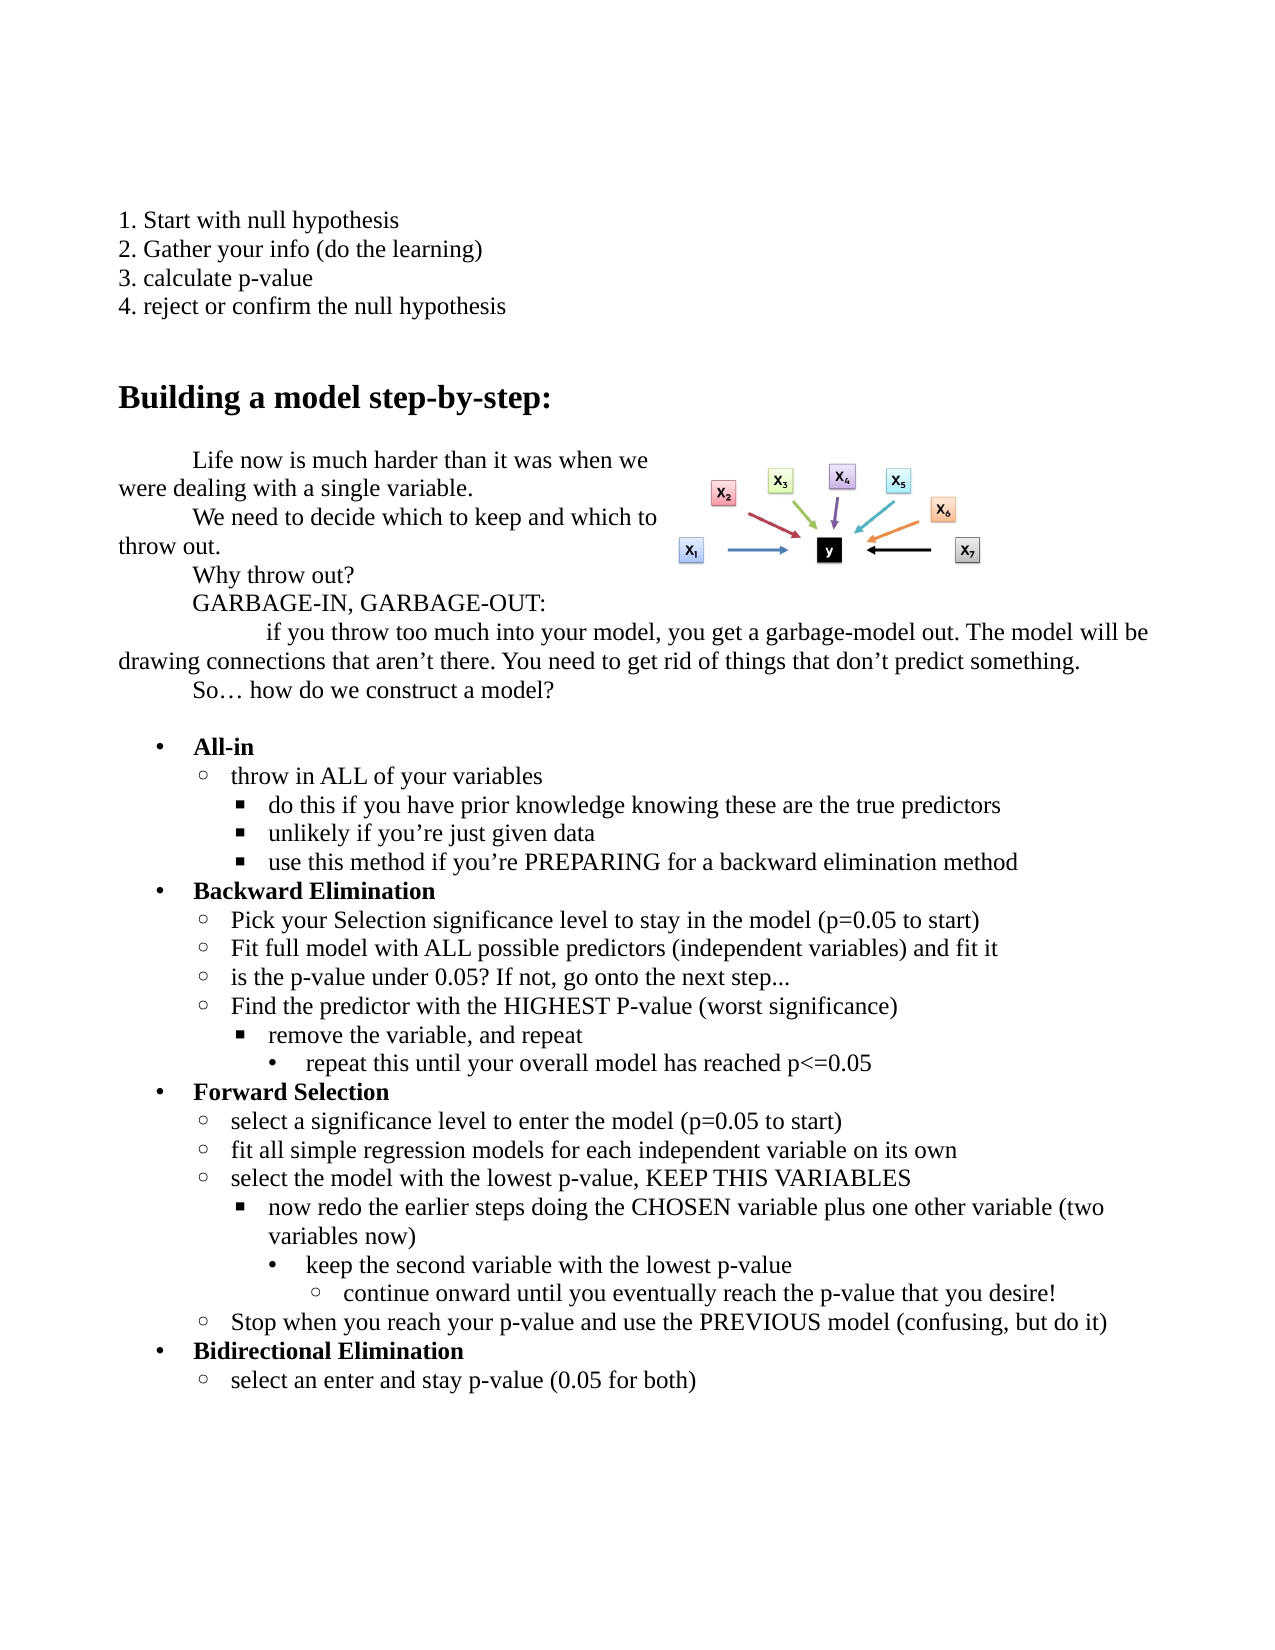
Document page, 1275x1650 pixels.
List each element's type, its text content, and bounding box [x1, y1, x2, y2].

text GARBAGE-IN, GARBAGE-OUT: [118, 588, 1157, 617]
text Building a model step-by-step: [118, 378, 1157, 416]
text 1. Start with null hypothesis [118, 205, 1157, 234]
list Fit full model with ALL possible predictors (independent variables) and fit it [193, 933, 1157, 962]
list is the p-value under 0.05? If not, go onto the next step... [193, 962, 1157, 991]
list continue onward until you eventually reach the p-value that you desire! [306, 1278, 1157, 1307]
text Why throw out? [118, 560, 1157, 588]
list Find the predictor with the HIGHEST P-value (worst significance) [193, 991, 1157, 1020]
list select a significance level to enter the model (p=0.05 to start) [193, 1106, 1157, 1135]
text We need to decide which to keep and which to throw out. [118, 502, 658, 560]
text 3. calculate p-value [118, 263, 1157, 291]
text Life now is much harder than it was when we were dealing with a single variable. [118, 445, 1157, 502]
list Pick your Selection significance level to stay in the model (p=0.05 to start) [193, 905, 1157, 933]
list do this if you have prior knowledge knowing these are the true predictors [231, 790, 1157, 818]
list repeat this until your overall model has reached p<=0.05 [268, 1048, 1157, 1077]
list remove the variable, and repeat [231, 1020, 1157, 1048]
list select an enter and stay p-value (0.05 for both) [193, 1365, 1157, 1393]
text 2. Gather your info (do the learning) [118, 234, 1157, 263]
text if you throw too much into your model, you get a garbage-model out. The model will be drawing connections that aren’t there. You need to get rid of things that don’t predict something. [118, 617, 1157, 675]
list now redo the earlier steps doing the CHOSEN variable plus one other variable (two variables now) [231, 1192, 1157, 1250]
list select the model with the lowest p-value, KEEP THIS VARIABLES [193, 1163, 1157, 1192]
list keep the second variable with the lowest p-value [268, 1250, 1157, 1278]
text [997, 502, 1157, 560]
list throw in ALL of your variables [193, 761, 1157, 790]
text 4. reject or confirm the null hypothesis [118, 291, 1157, 320]
picture [658, 450, 997, 580]
list use this method if you’re PREPARING for a backward elimination method [231, 847, 1157, 876]
list fit all simple regression models for each independent variable on its own [193, 1135, 1157, 1163]
text So… how do we construct a model? [118, 675, 1157, 703]
list Backward Elimination [156, 876, 1157, 905]
list Bidirectional Elimination [156, 1336, 1157, 1365]
list Stop when you reach your p-value and use the PREVIOUS model (confusing, but do it) [193, 1307, 1157, 1336]
list All-in [156, 732, 1157, 761]
list unlikely if you’re just given data [231, 818, 1157, 847]
list Forward Selection [156, 1077, 1157, 1106]
